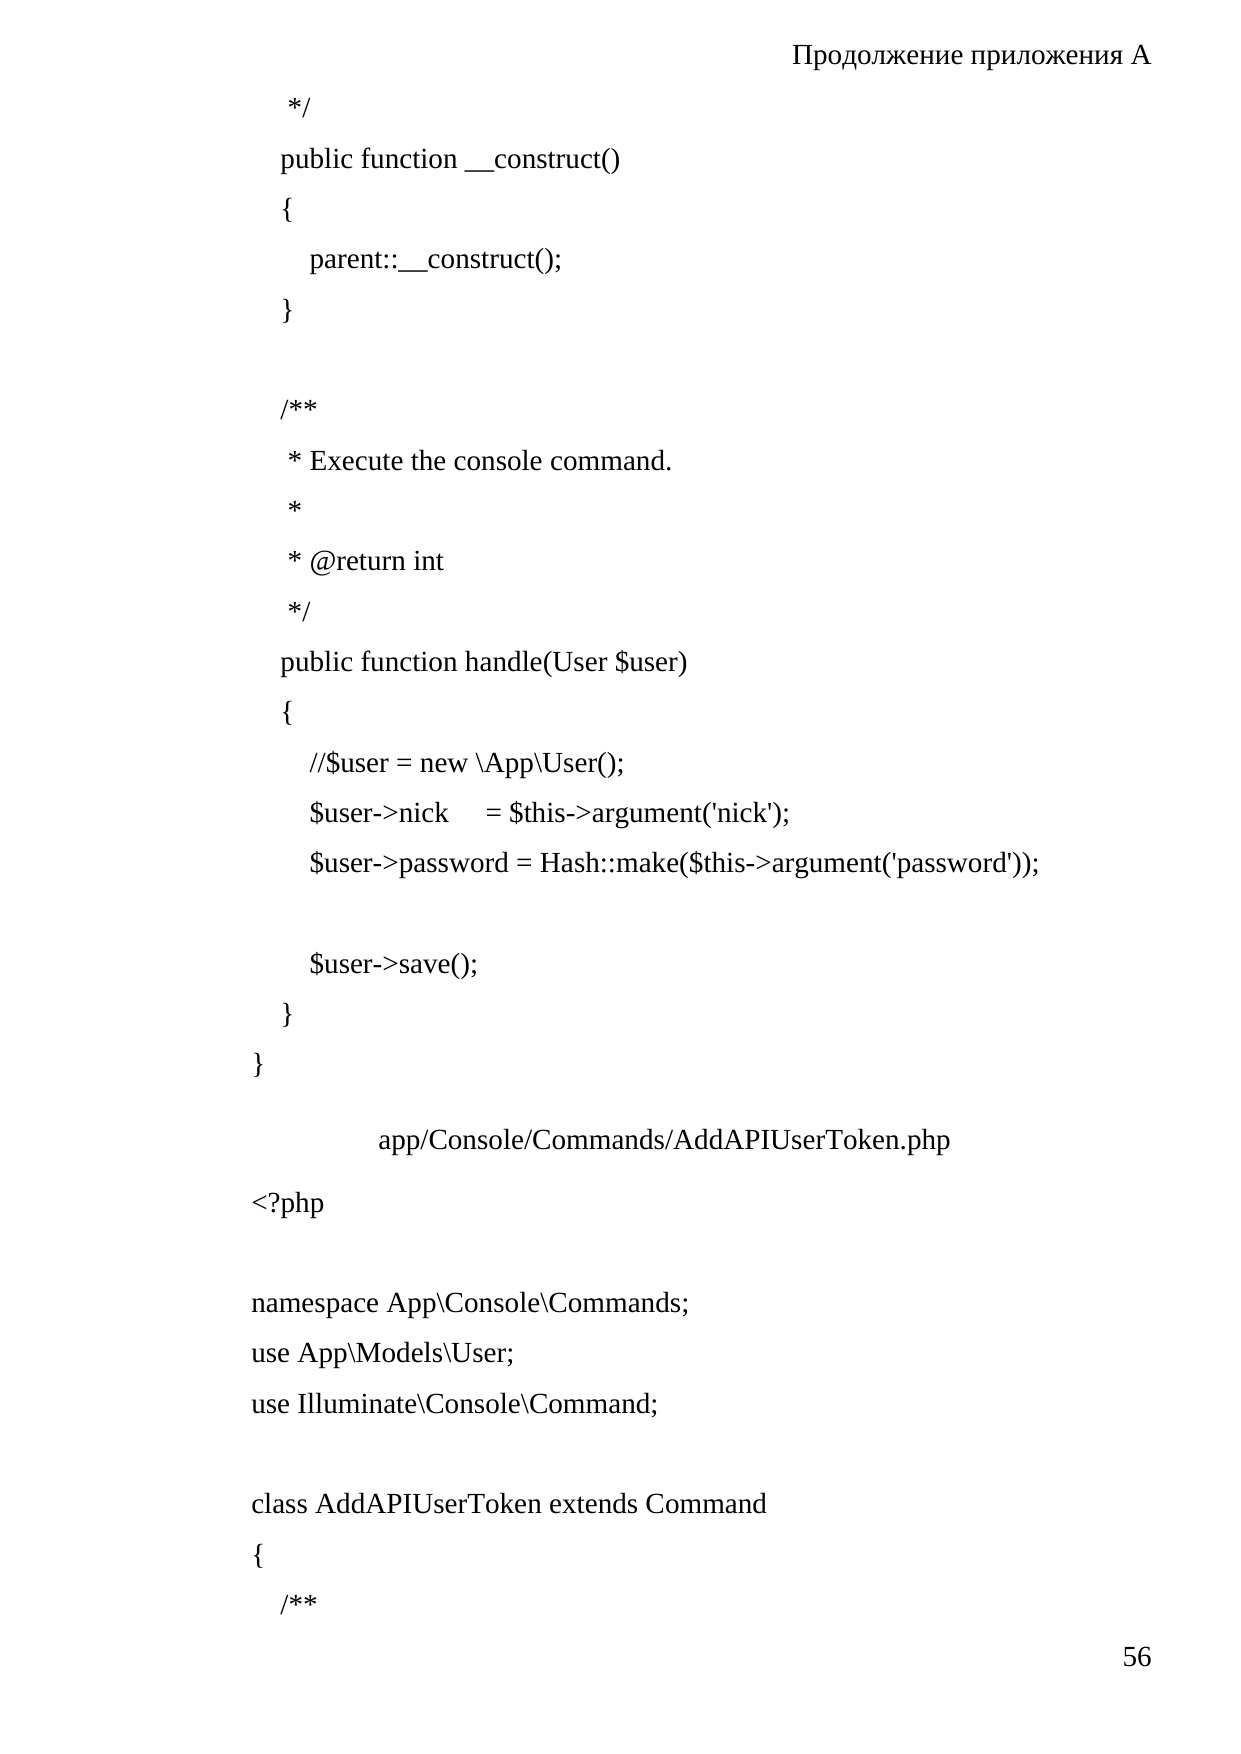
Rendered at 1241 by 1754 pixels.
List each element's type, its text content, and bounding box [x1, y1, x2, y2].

text */ [177, 594, 1152, 627]
text } [177, 292, 1152, 325]
text /** [177, 1587, 1152, 1621]
text * @return int [177, 543, 1152, 577]
text use App\Models\User; [177, 1336, 1152, 1369]
text { [177, 694, 1152, 728]
text public function __construct() [177, 141, 1152, 174]
text * [177, 493, 1152, 527]
text /** [177, 392, 1152, 426]
text } [177, 1047, 1152, 1080]
text parent::__construct(); [177, 242, 1152, 275]
text { [177, 191, 1152, 225]
text } [177, 996, 1152, 1030]
text class AddAPIUserToken extends Command [177, 1487, 1152, 1520]
text use Illuminate\Console\Command; [177, 1386, 1152, 1419]
text $user->password = Hash::make($this->argument('password')); [177, 845, 1152, 879]
text namespace App\Console\Commands; [177, 1285, 1152, 1319]
text */ [177, 91, 1152, 124]
text $user->nick = $this->argument('nick'); [177, 795, 1152, 828]
text * Execute the console command. [177, 443, 1152, 476]
text <?php [177, 1185, 1152, 1218]
text { [177, 1537, 1152, 1570]
text //$user = new \App\User(); [177, 745, 1152, 778]
text public function handle(User $user) [177, 644, 1152, 678]
subtitle app/Console/Commands/AddAPIUserToken.php [177, 1122, 1152, 1155]
text $user->save(); [177, 946, 1152, 979]
